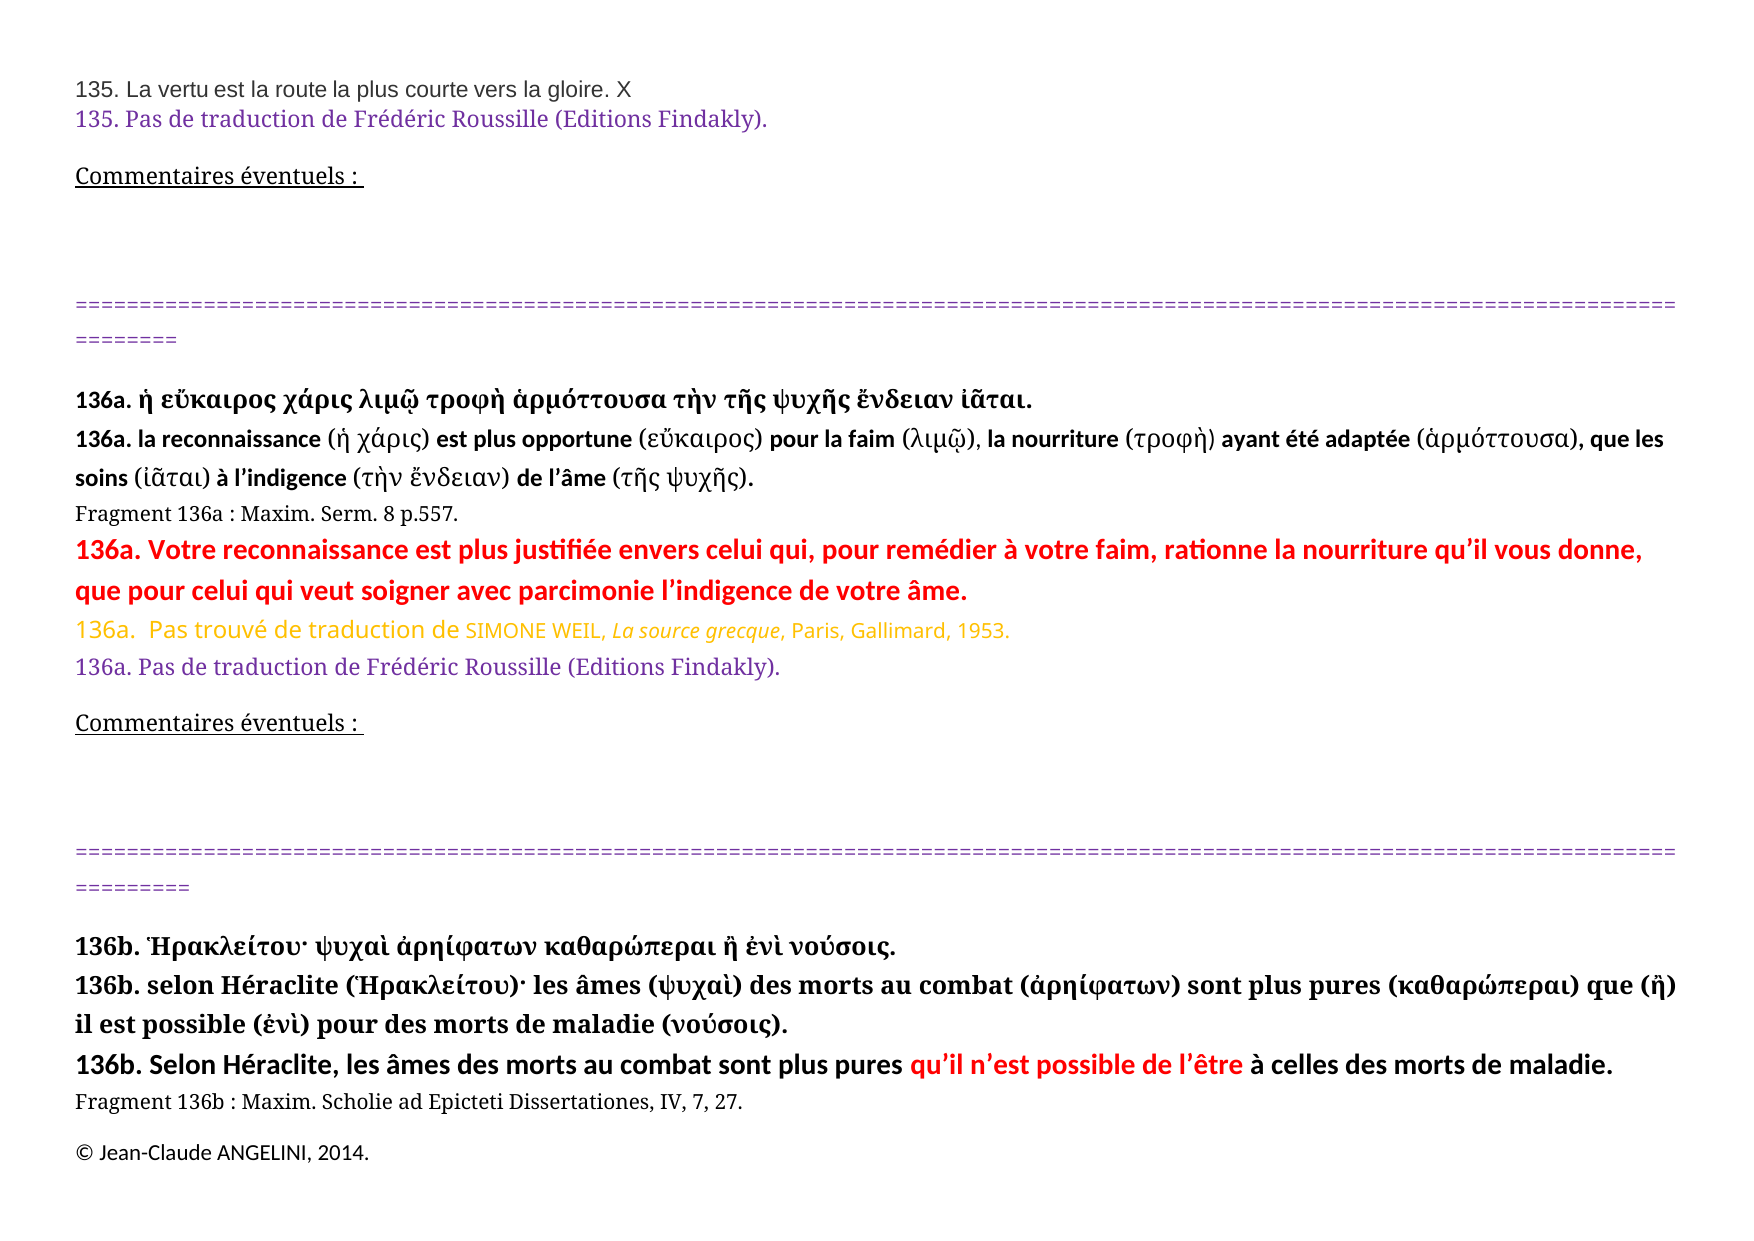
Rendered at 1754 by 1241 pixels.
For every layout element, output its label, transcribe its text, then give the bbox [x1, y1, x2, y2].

text Commentaires éventuels : [75, 707, 1679, 739]
text 136a. la reconnaissance (ἡ χάρις) est plus opportune (εὔκαιρος) pour la faim (λιμῷ), la nourriture (τροφὴ) ayant été adaptée (ἁρμόττουσα), que les soins (ἰᾶται) à l’indigence (τὴν ἔνδειαν) de l’âme (τῆς ψυχῆς). [75, 420, 1679, 494]
text Fragment 136a : Maxim. Serm. 8 p.557. [75, 499, 1679, 527]
text 136b. selon Héraclite (Ἡρακλείτου)· les âmes (ψυχαὶ) des morts au combat (ἀρηίφατων) sont plus pures (καθαρώπεραι) que (ἢ) il est possible (ἐνὶ) pour des morts de maladie (νούσοις). [75, 968, 1679, 1041]
text 136a. Pas de traduction de Frédéric Roussille (Editions Findakly). [75, 651, 1679, 682]
text 136b. Selon Héraclite, les âmes des morts au combat sont plus pures qu’il n’est possible de l’être à celles des morts de maladie. [75, 1046, 1679, 1082]
text Fragment 136b : Maxim. Scholie ad Epicteti Dissertationes, IV, 7, 27. [75, 1087, 1679, 1116]
text ===================================================================================================================================== [75, 288, 1679, 356]
text 136b. Ἡρακλείτου· ψυχαὶ ἀρηίφατων καθαρώπεραι ἢ ἐνὶ νούσοις. [75, 929, 1679, 963]
text 135. Pas de traduction de Frédéric Roussille (Editions Findakly). [75, 103, 1679, 134]
text 136a. Votre reconnaissance est plus justifiée envers celui qui, pour remédier à votre faim, rationne la nourriture qu’il vous donne, que pour celui qui veut soigner avec parcimonie l’indigence de votre âme. [75, 531, 1679, 608]
text ====================================================================================================================================== [75, 836, 1679, 903]
text 136a. ἡ εὔκαιρος χάρις λιμῷ τροφὴ ἁρμόττουσα τὴν τῆς ψυχῆς ἔνδειαν ἰᾶται. [75, 381, 1679, 415]
text 136a. Pas trouvé de traduction de SIMONE WEIL, La source grecque, Paris, Gallimard, 1953. [75, 613, 1679, 646]
text Commentaires éventuels : [75, 160, 1679, 191]
subtitle 135. La vertu est la route la plus courte vers la gloire. X [75, 75, 1679, 103]
